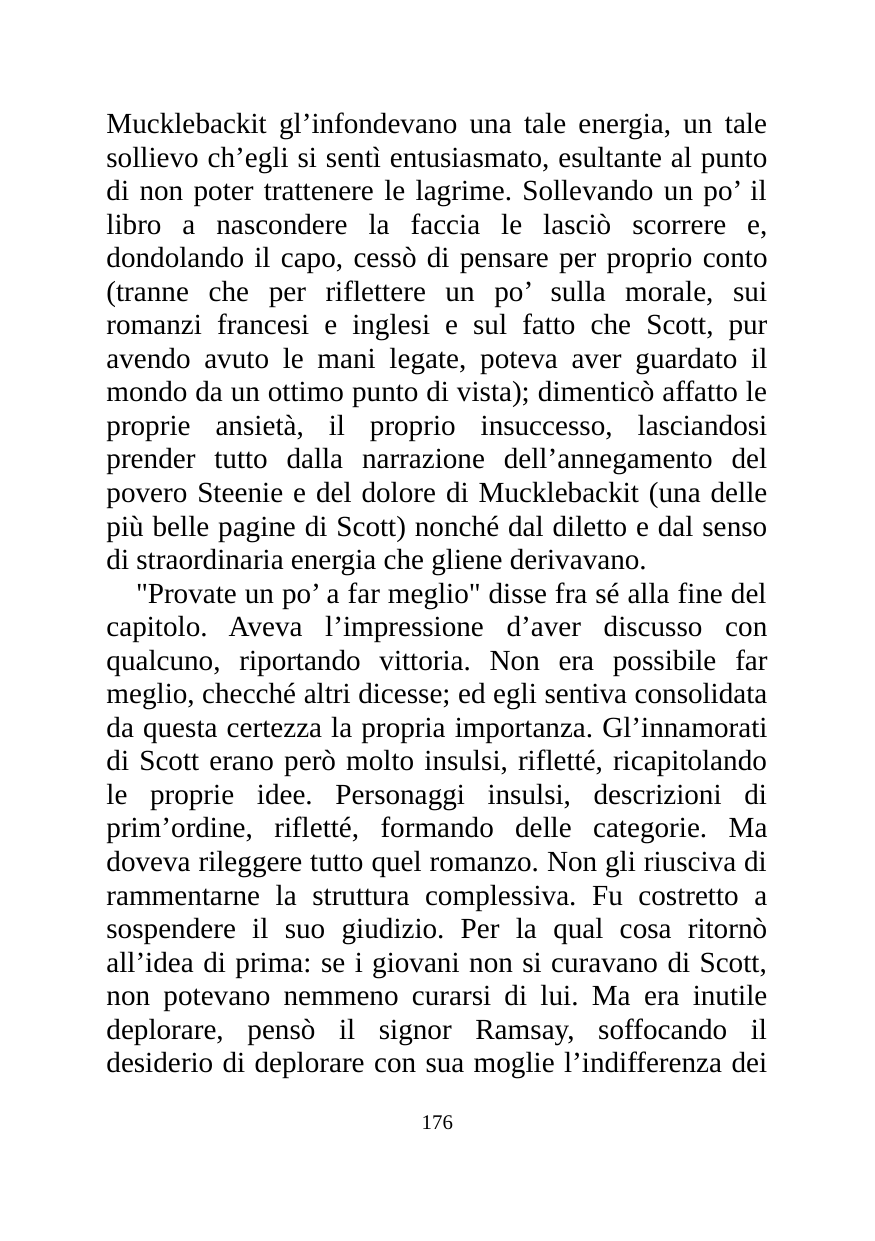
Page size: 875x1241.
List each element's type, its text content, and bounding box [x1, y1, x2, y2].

text Mucklebackit gl’infondevano una tale energia, un tale sollievo ch’egli si sentì entusiasmato, esultante al punto di non poter trattenere le lagrime. Sollevando un po’ il libro a nascondere la faccia le lasciò scorrere e, dondolando il capo, cessò di pensare per proprio conto (tranne che per riflettere un po’ sulla morale, sui romanzi francesi e inglesi e sul fatto che Scott, pur avendo avuto le mani legate, poteva aver guardato il mondo da un ottimo punto di vista); dimenticò affatto le proprie ansietà, il proprio insuccesso, lasciandosi prender tutto dalla narrazione dell’annegamento del povero Steenie e del dolore di Mucklebackit (una delle più belle pagine di Scott) nonché dal diletto e dal senso di straordinaria energia che gliene derivavano. [106, 106, 768, 576]
text "Provate un po’ a far meglio" disse fra sé alla fine del capitolo. Aveva l’impressione d’aver discusso con qualcuno, riportando vittoria. Non era possibile far meglio, checché altri dicesse; ed egli sentiva consolidata da questa certezza la propria importanza. Gl’innamorati di Scott erano però molto insulsi, rifletté, ricapitolando le proprie idee. Personaggi insulsi, descrizioni di prim’ordine, rifletté, formando delle categorie. Ma doveva rileggere tutto quel romanzo. Non gli riusciva di rammentarne la struttura complessiva. Fu costretto a sospendere il suo giudizio. Per la qual cosa ritornò all’idea di prima: se i giovani non si curavano di Scott, non potevano nemmeno curarsi di lui. Ma era inutile deplorare, pensò il signor Ramsay, soffocando il desiderio di deplorare con sua moglie l’indifferenza dei [106, 576, 768, 1079]
